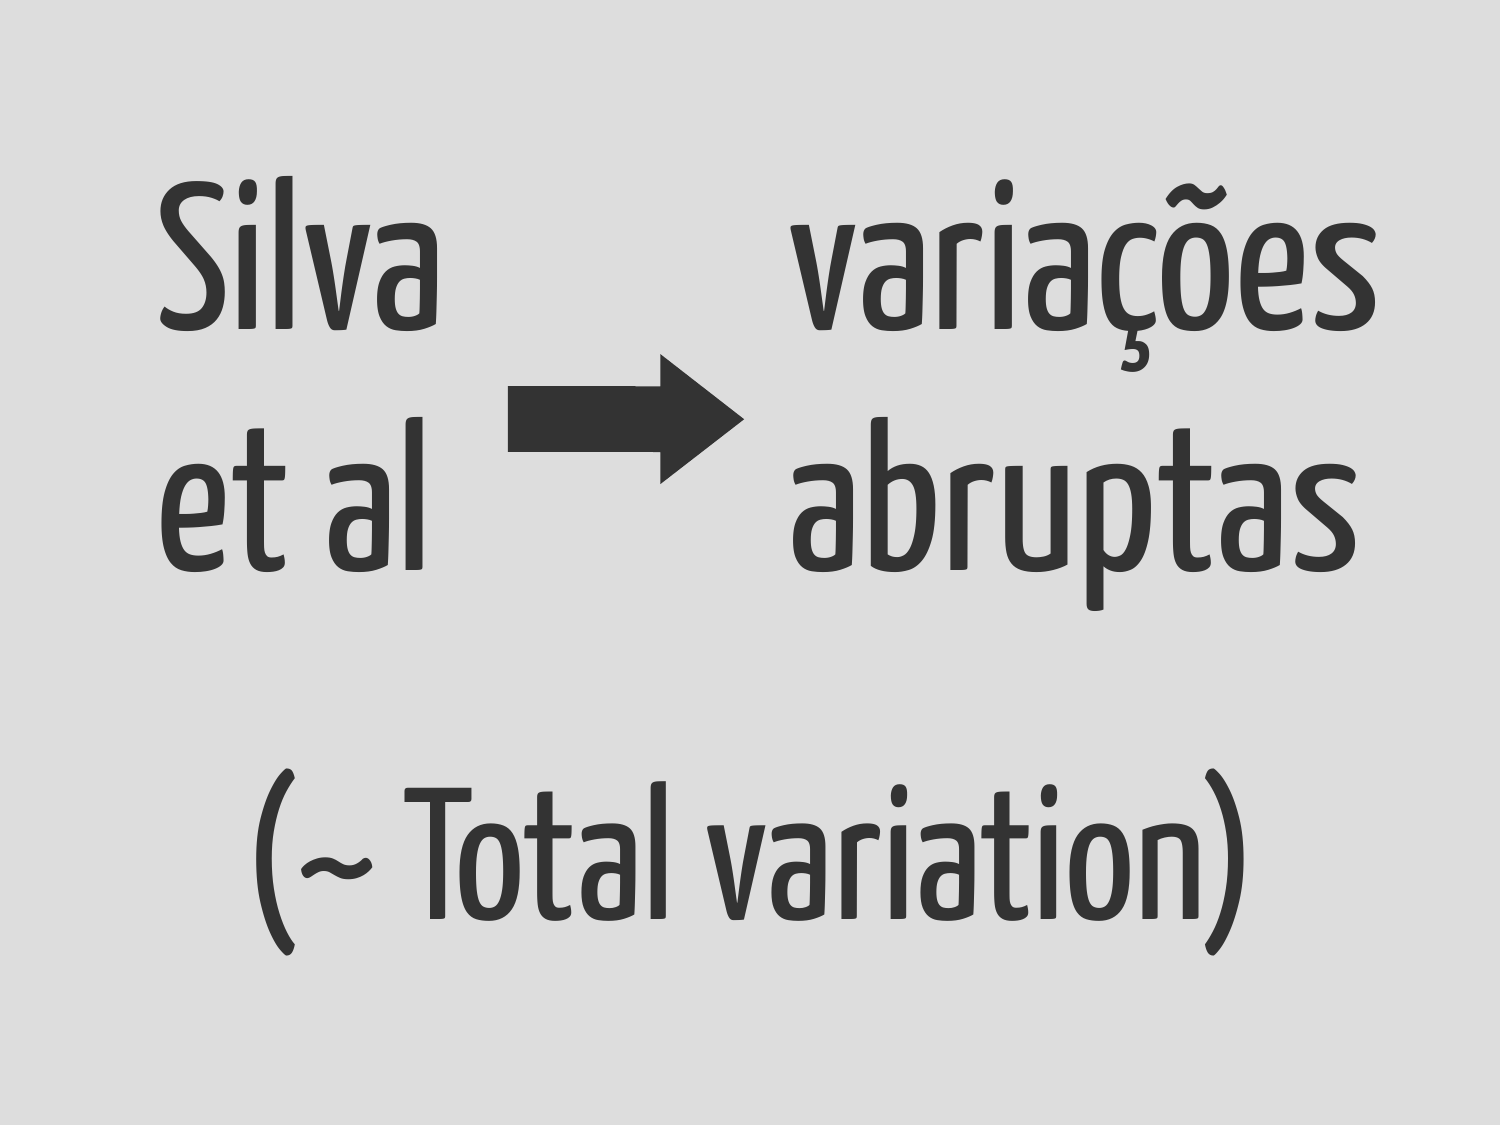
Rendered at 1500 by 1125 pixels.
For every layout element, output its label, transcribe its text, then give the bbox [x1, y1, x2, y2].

text_box (~ Total variation) [229, 732, 1271, 965]
text_box [507, 354, 745, 485]
text_box variações abruptas [773, 122, 1430, 621]
text_box Silva et al [140, 122, 461, 621]
